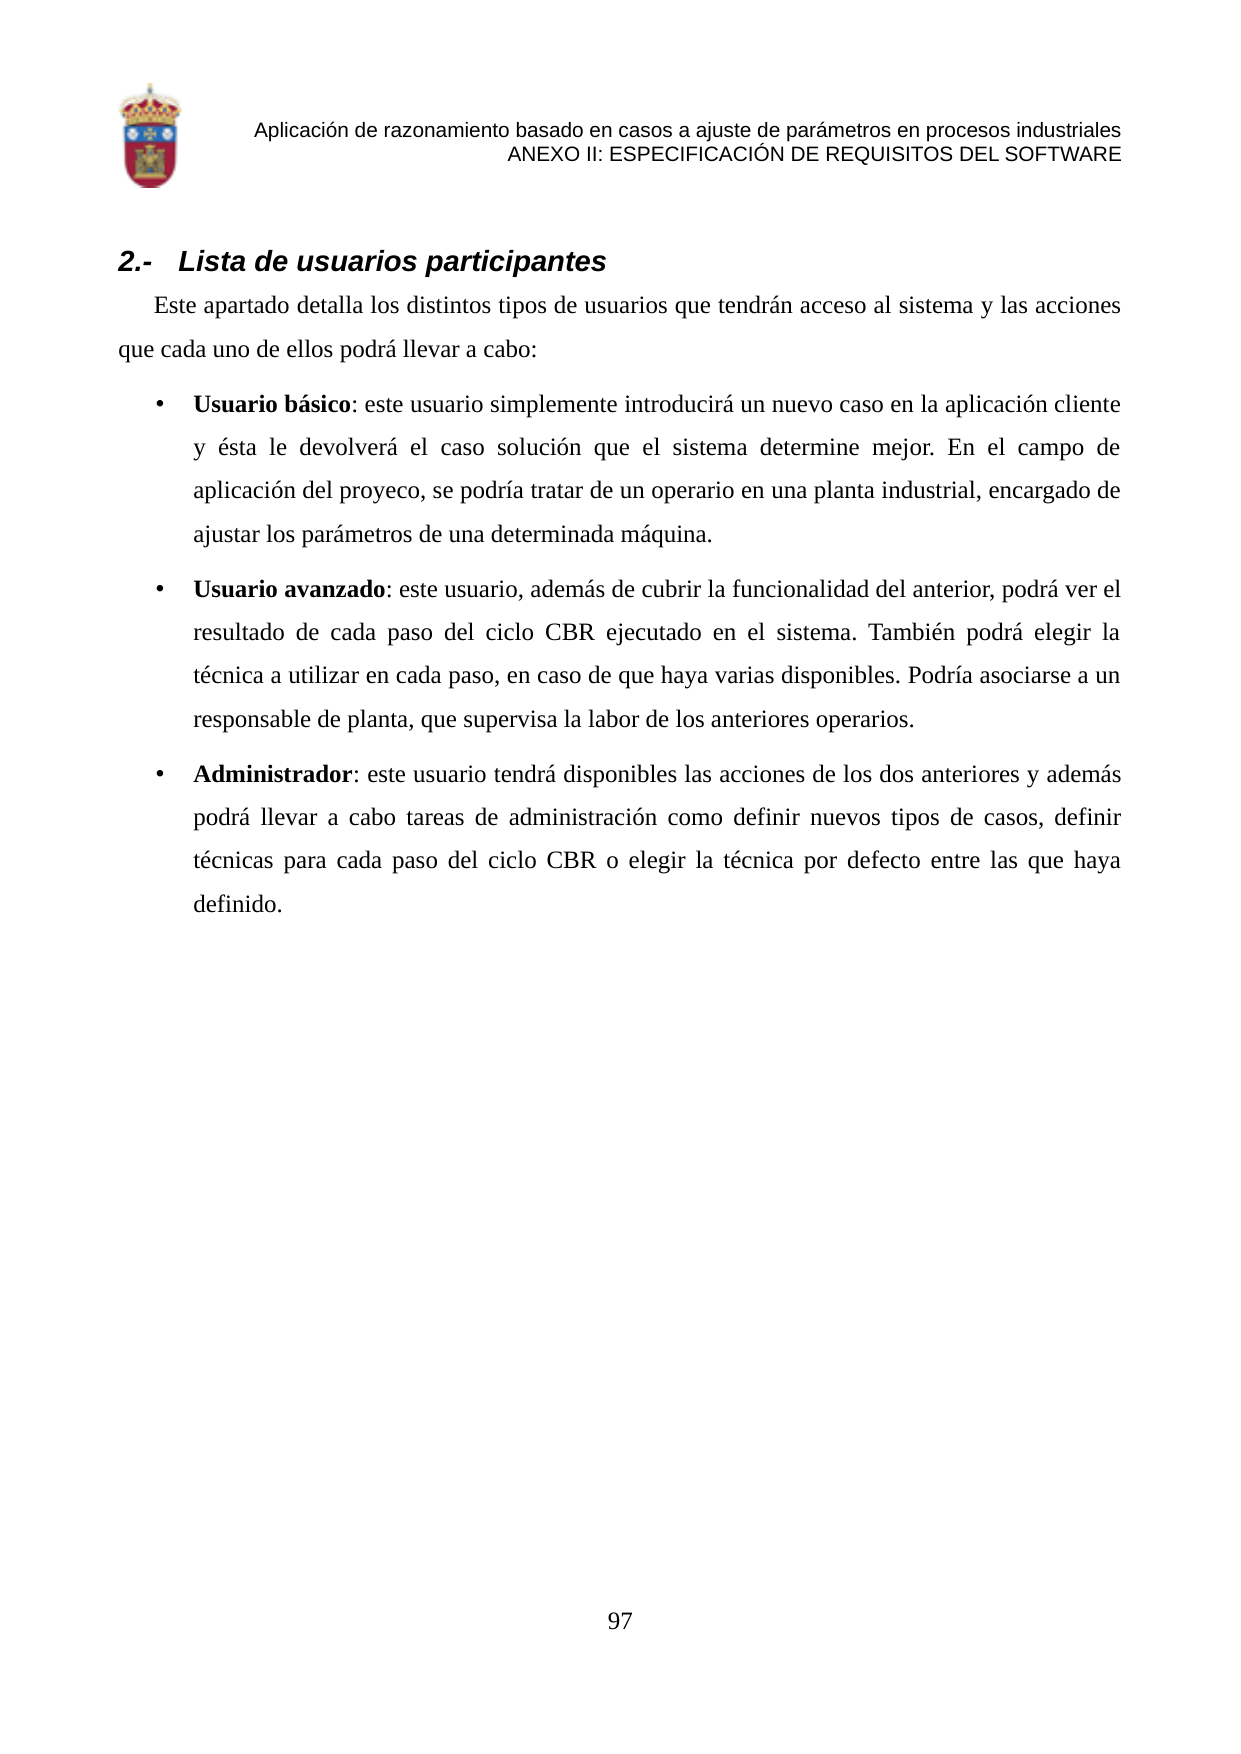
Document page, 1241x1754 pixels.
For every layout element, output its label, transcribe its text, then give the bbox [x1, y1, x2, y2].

list Usuario básico: este usuario simplemente introducirá un nuevo caso en la aplicación cliente y ésta le devolverá el caso solución que el sistema determine mejor. En el campo de aplicación del proyeco, se podría tratar de un operario en una planta industrial, encargado de ajustar los parámetros de una determinada máquina. [156, 389, 1122, 547]
picture [117, 83, 184, 188]
subtitle Lista de usuarios participantes [118, 244, 1122, 278]
text Este apartado detalla los distintos tipos de usuarios que tendrán acceso al sistema y las acciones que cada uno de ellos podrá llevar a cabo: [118, 291, 1122, 362]
list Usuario avanzado: este usuario, además de cubrir la funcionalidad del anterior, podrá ver el resultado de cada paso del ciclo CBR ejecutado en el sistema. También podrá elegir la técnica a utilizar en cada paso, en caso de que haya varias disponibles. Podría asociarse a un responsable de planta, que supervisa la labor de los anteriores operarios. [156, 574, 1122, 732]
list Administrador: este usuario tendrá disponibles las acciones de los dos anteriores y además podrá llevar a cabo tareas de administración como definir nuevos tipos de casos, definir técnicas para cada paso del ciclo CBR o elegir la técnica por defecto entre las que haya definido. [156, 759, 1122, 917]
